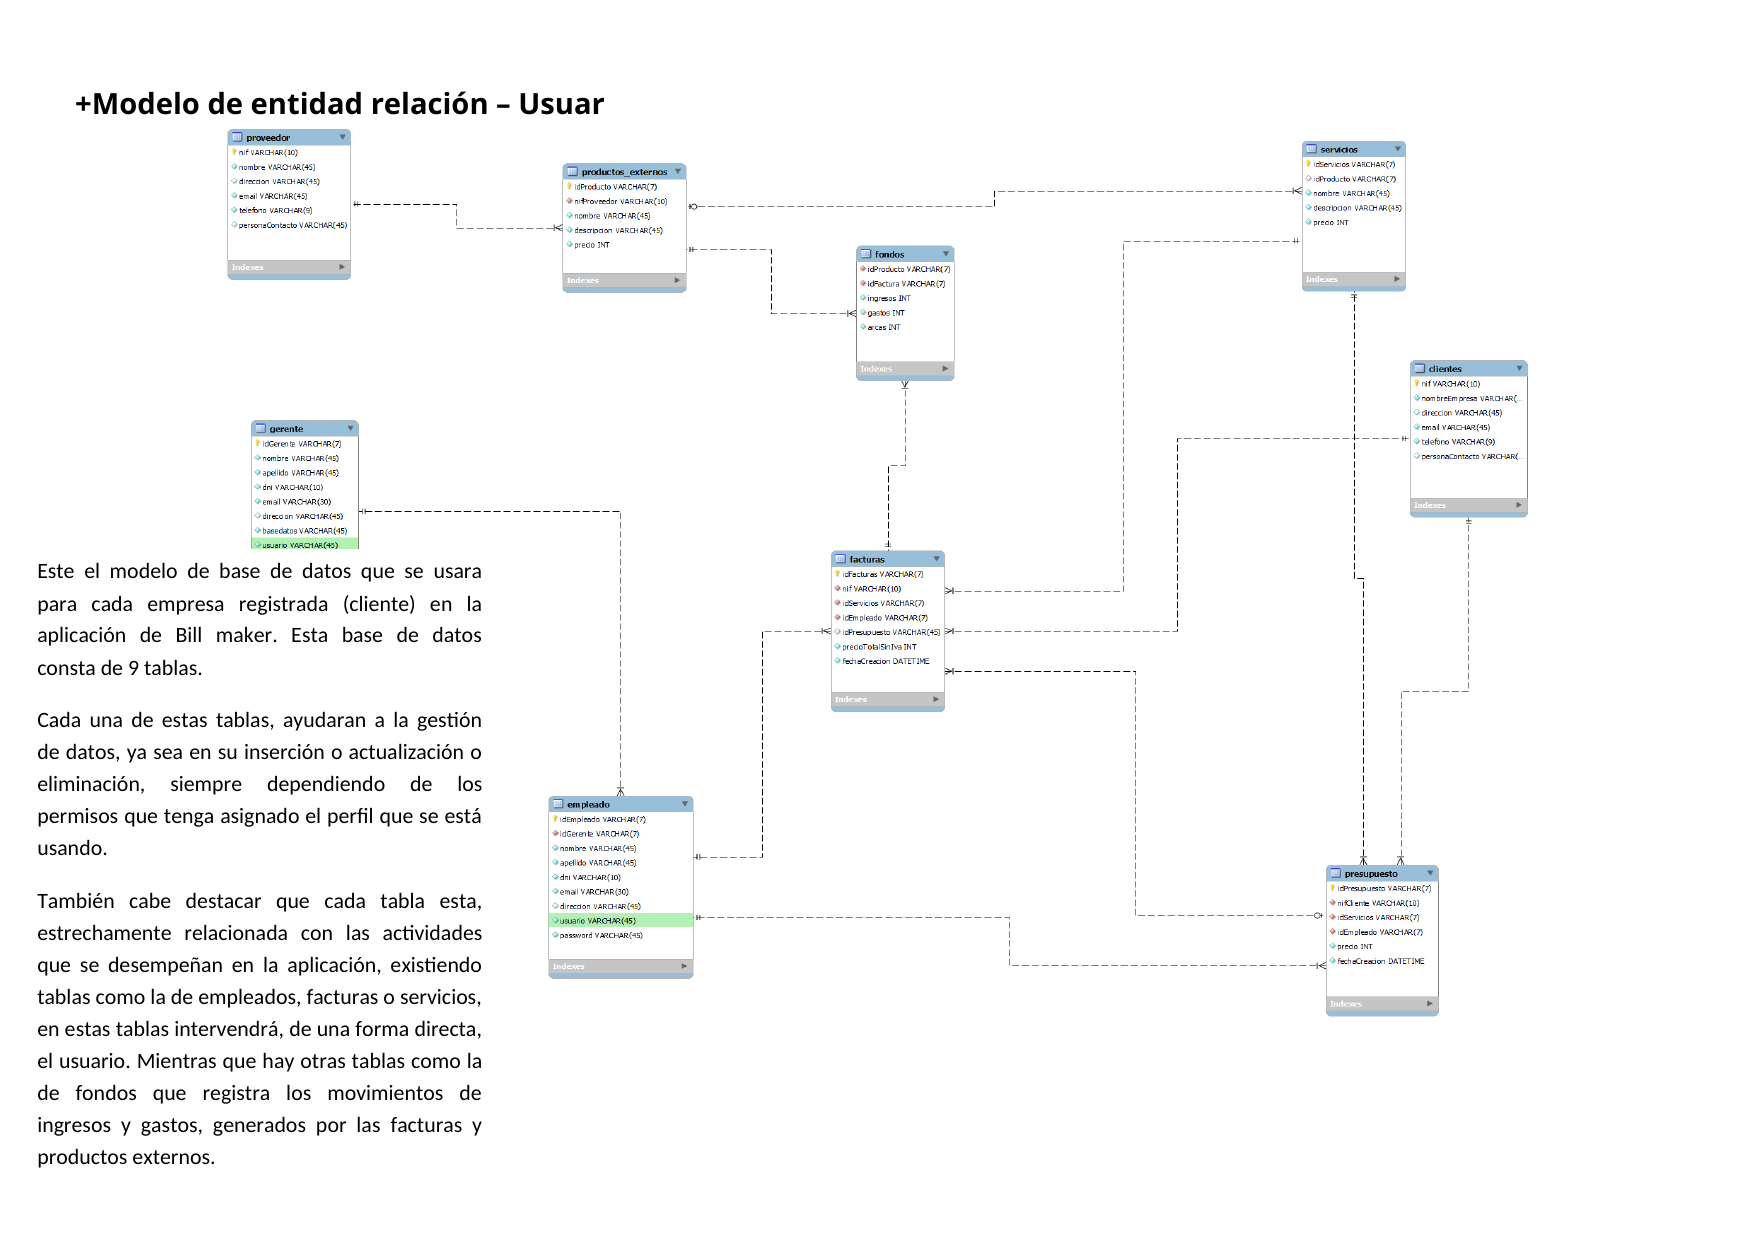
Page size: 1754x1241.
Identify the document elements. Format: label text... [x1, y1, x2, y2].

text También cabe destacar que cada tabla esta, estrechamente relacionada con las actividades que se desempeñan en la aplicación, existiendo tablas como la de empleados, facturas o servicios, en estas tablas intervendrá, de una forma directa, el usuario. Mientras que hay otras tablas como la de fondos que registra los movimientos de ingresos y gastos, generados por las facturas y productos externos. [37, 887, 482, 1170]
text Este el modelo de base de datos que se usara para cada empresa registrada (cliente) en la aplicación de Bill maker. Esta base de datos consta de 9 tablas. [37, 558, 482, 680]
text Cada una de estas tablas, ayudaran a la gestión de datos, ya sea en su inserción o actualización o eliminación, siempre dependiendo de los permisos que tenga asignado el perfil que se está usando. [37, 706, 482, 861]
subtitle +Modelo de entidad relación – Usuar [75, 83, 1679, 123]
